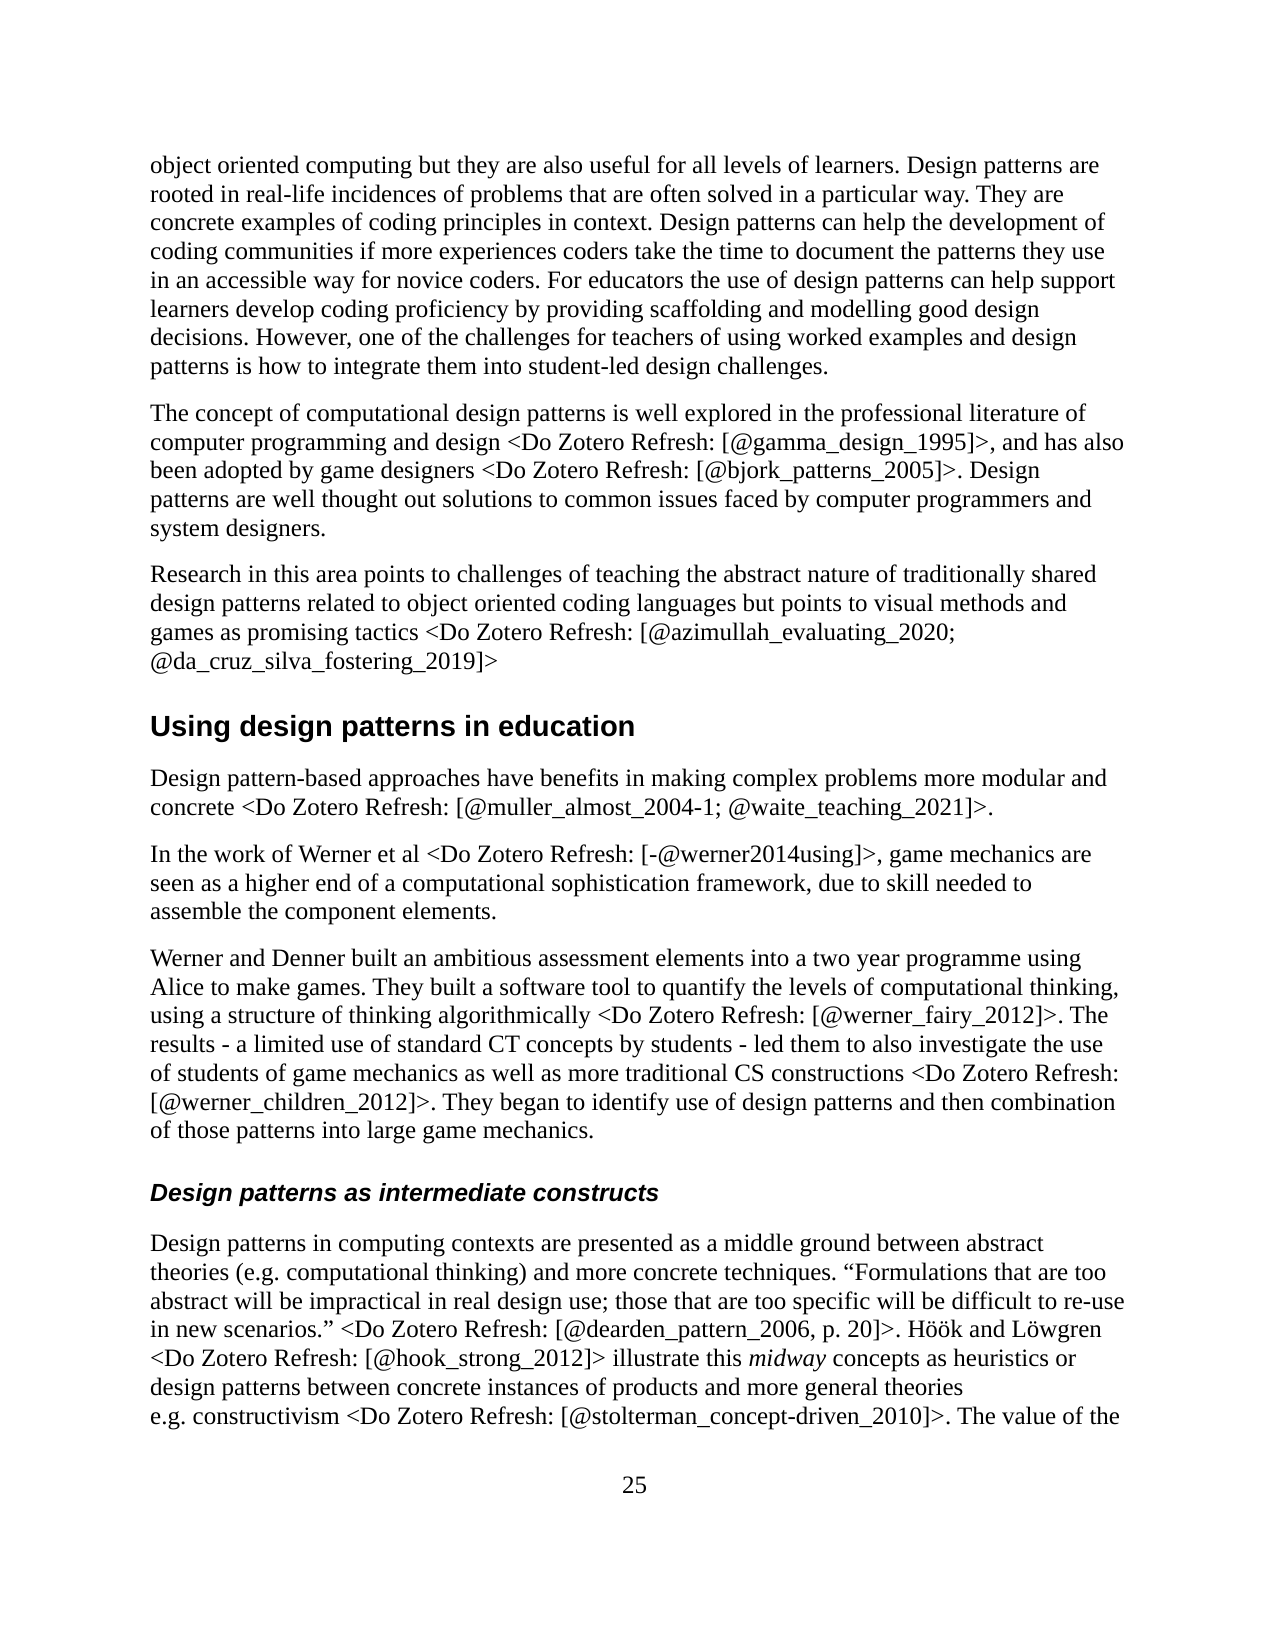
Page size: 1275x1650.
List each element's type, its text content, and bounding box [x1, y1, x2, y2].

text In the work of Werner et al <Do Zotero Refresh: [-@werner2014using]>, game mechanics are seen as a higher end of a computational sophistication framework, due to skill needed to assemble the component elements. [150, 839, 1125, 925]
text object oriented computing but they are also useful for all levels of learners. Design patterns are rooted in real-life incidences of problems that are often solved in a particular way. They are concrete examples of coding principles in context. Design patterns can help the development of coding communities if more experiences coders take the time to document the patterns they use in an accessible way for novice coders. For educators the use of design patterns can help support learners develop coding proficiency by providing scaffolding and modelling good design decisions. However, one of the challenges for teachers of using worked examples and design patterns is how to integrate them into student-led design challenges. [150, 150, 1125, 380]
text Design pattern-based approaches have benefits in making complex problems more modular and concrete <Do Zotero Refresh: [@muller_almost_2004-1; @waite_teaching_2021]>. [150, 763, 1125, 821]
text Research in this area points to challenges of teaching the abstract nature of traditionally shared design patterns related to object oriented coding languages but points to visual methods and games as promising tactics <Do Zotero Refresh: [@azimullah_evaluating_2020; @da_cruz_silva_fostering_2019]> [150, 559, 1125, 674]
subtitle Design patterns as intermediate constructs [150, 1178, 1125, 1207]
text Design patterns in computing contexts are presented as a middle ground between abstract theories (e.g. computational thinking) and more concrete techniques. “Formulations that are too abstract will be impractical in real design use; those that are too specific will be difficult to re-use in new scenarios.” <Do Zotero Refresh: [@dearden_pattern_2006, p. 20]>. Höök and Löwgren <Do Zotero Refresh: [@hook_strong_2012]> illustrate this midway concepts as heuristics or design patterns between concrete instances of products and more general theories e.g. constructivism <Do Zotero Refresh: [@stolterman_concept-driven_2010]>. The value of the [150, 1228, 1125, 1429]
text Werner and Denner built an ambitious assessment elements into a two year programme using Alice to make games. They built a software tool to quantify the levels of computational thinking, using a structure of thinking algorithmically <Do Zotero Refresh: [@werner_fairy_2012]>. The results - a limited use of standard CT concepts by students - led them to also investigate the use of students of game mechanics as well as more traditional CS constructions <Do Zotero Refresh: [@werner_children_2012]>. They began to identify use of design patterns and then combination of those patterns into large game mechanics. [150, 943, 1125, 1144]
text The concept of computational design patterns is well explored in the professional literature of computer programming and design <Do Zotero Refresh: [@gamma_design_1995]>, and has also been adopted by game designers <Do Zotero Refresh: [@bjork_patterns_2005]>. Design patterns are well thought out solutions to common issues faced by computer programmers and system designers. [150, 398, 1125, 542]
subtitle Using design patterns in education [150, 708, 1125, 742]
